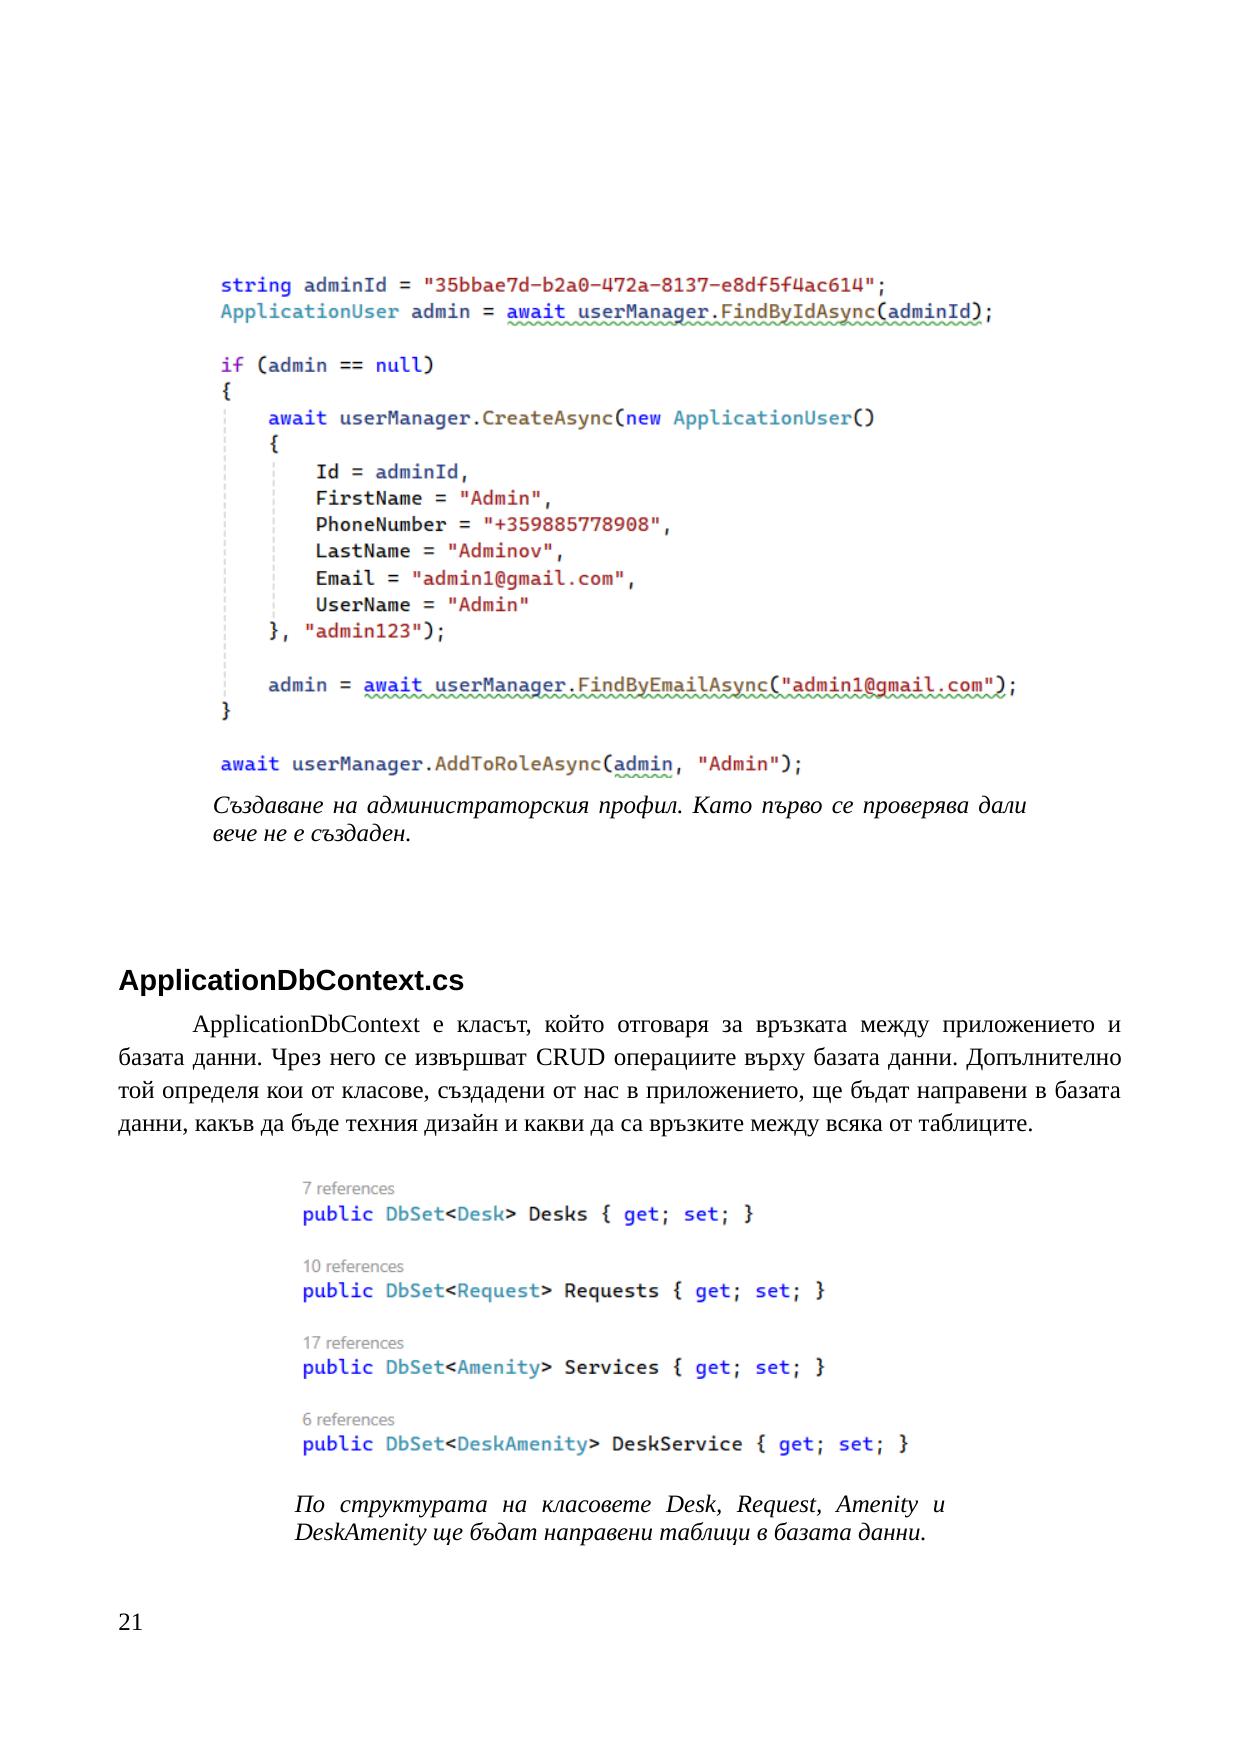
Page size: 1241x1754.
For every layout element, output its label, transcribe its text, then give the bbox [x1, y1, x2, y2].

picture [294, 1168, 946, 1477]
picture [212, 273, 1028, 778]
subtitle ApplicationDbContext.cs [118, 963, 1122, 997]
text ApplicationDbContext е класът, който отговаря за връзката между приложението и базата данни. Чрез него се извършват CRUD операциите върху базата данни. Допълнително той определя кои от класове, създадени от нас в приложението, ще бъдат направени в базата данни, какъв да бъде техния дизайн и какви да са връзките между всяка от таблиците. [118, 1009, 1122, 1137]
text По структурата на класовете Desk, Request, Amenity и DeskAmenity ще бъдат направени таблици в базата данни. [294, 1477, 946, 1546]
text Създаване на администраторския профил. Като първо се проверява дали вече не е създаден. [213, 778, 1028, 847]
